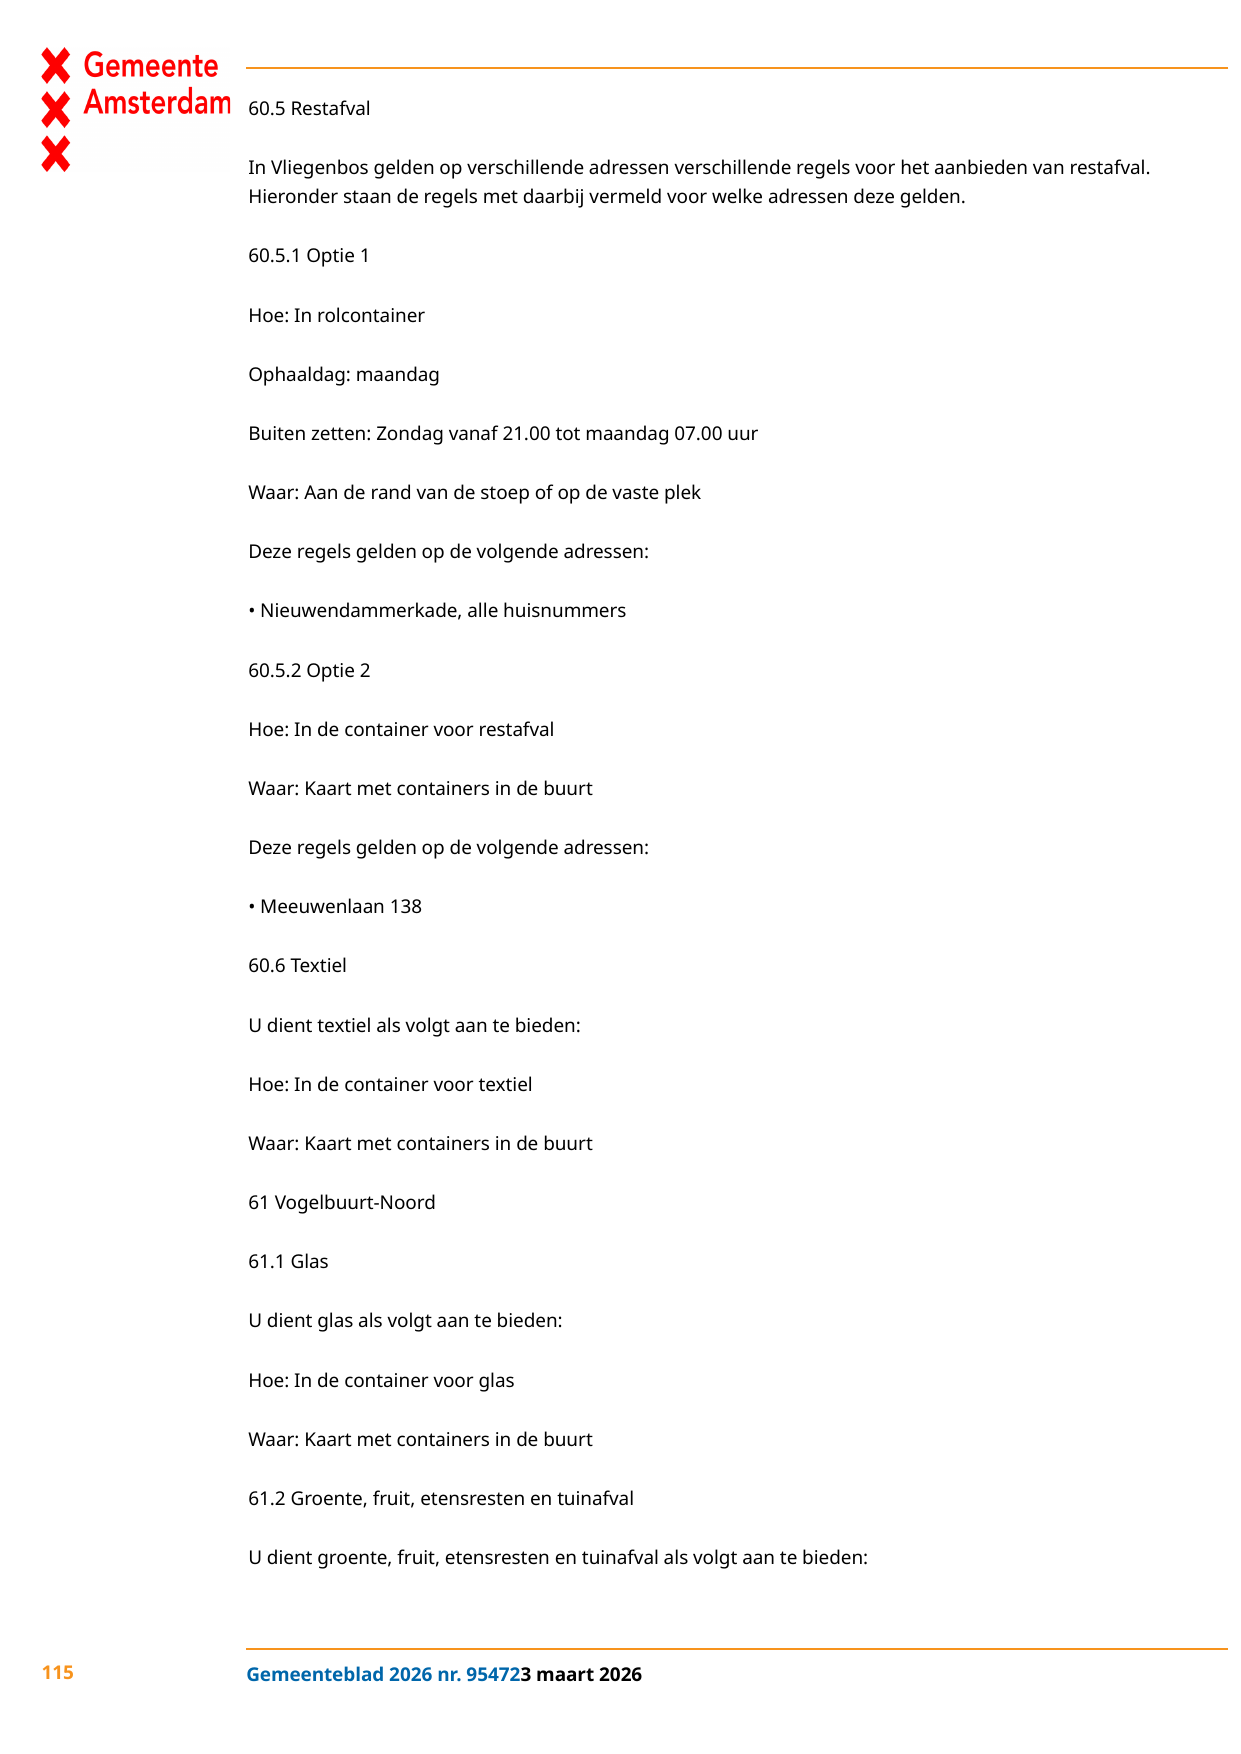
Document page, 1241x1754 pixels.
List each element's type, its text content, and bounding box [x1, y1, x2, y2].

text 60.5.1 Optie 1 [248, 243, 1152, 268]
text • Meeuwenlaan 138 [248, 893, 1152, 919]
picture [41, 47, 231, 172]
text Waar: Kaart met containers in de buurt [248, 1426, 1152, 1452]
text Hoe: In rolcontainer [248, 302, 1152, 328]
text Hoe: In de container voor glas [248, 1367, 1152, 1393]
text 61 Vogelbuurt-Noord [248, 1189, 1152, 1215]
text • Nieuwendammerkade, alle huisnummers [248, 598, 1152, 623]
text 60.6 Textiel [248, 953, 1152, 978]
text U dient textiel als volgt aan te bieden: [248, 1012, 1152, 1038]
text Deze regels gelden op de volgende adressen: [248, 538, 1152, 564]
text Deze regels gelden op de volgende adressen: [248, 834, 1152, 860]
text Waar: Aan de rand van de stoep of op de vaste plek [248, 479, 1152, 505]
text Hoe: In de container voor restafval [248, 716, 1152, 742]
text U dient glas als volgt aan te bieden: [248, 1308, 1152, 1333]
text 60.5.2 Optie 2 [248, 657, 1152, 683]
text 61.1 Glas [248, 1248, 1152, 1274]
text Ophaaldag: maandag [248, 361, 1152, 387]
text In Vliegenbos gelden op verschillende adressen verschillende regels voor het aanbieden van restafval. Hieronder staan de regels met daarbij vermeld voor welke adressen deze gelden. [248, 154, 1152, 209]
text 61.2 Groente, fruit, etensresten en tuinafval [248, 1485, 1152, 1511]
text 60.5 Restafval [248, 95, 1152, 121]
text Hoe: In de container voor textiel [248, 1071, 1152, 1097]
text Waar: Kaart met containers in de buurt [248, 775, 1152, 801]
text Waar: Kaart met containers in de buurt [248, 1130, 1152, 1156]
text Buiten zetten: Zondag vanaf 21.00 tot maandag 07.00 uur [248, 420, 1152, 446]
text U dient groente, fruit, etensresten en tuinafval als volgt aan te bieden: [248, 1544, 1152, 1570]
